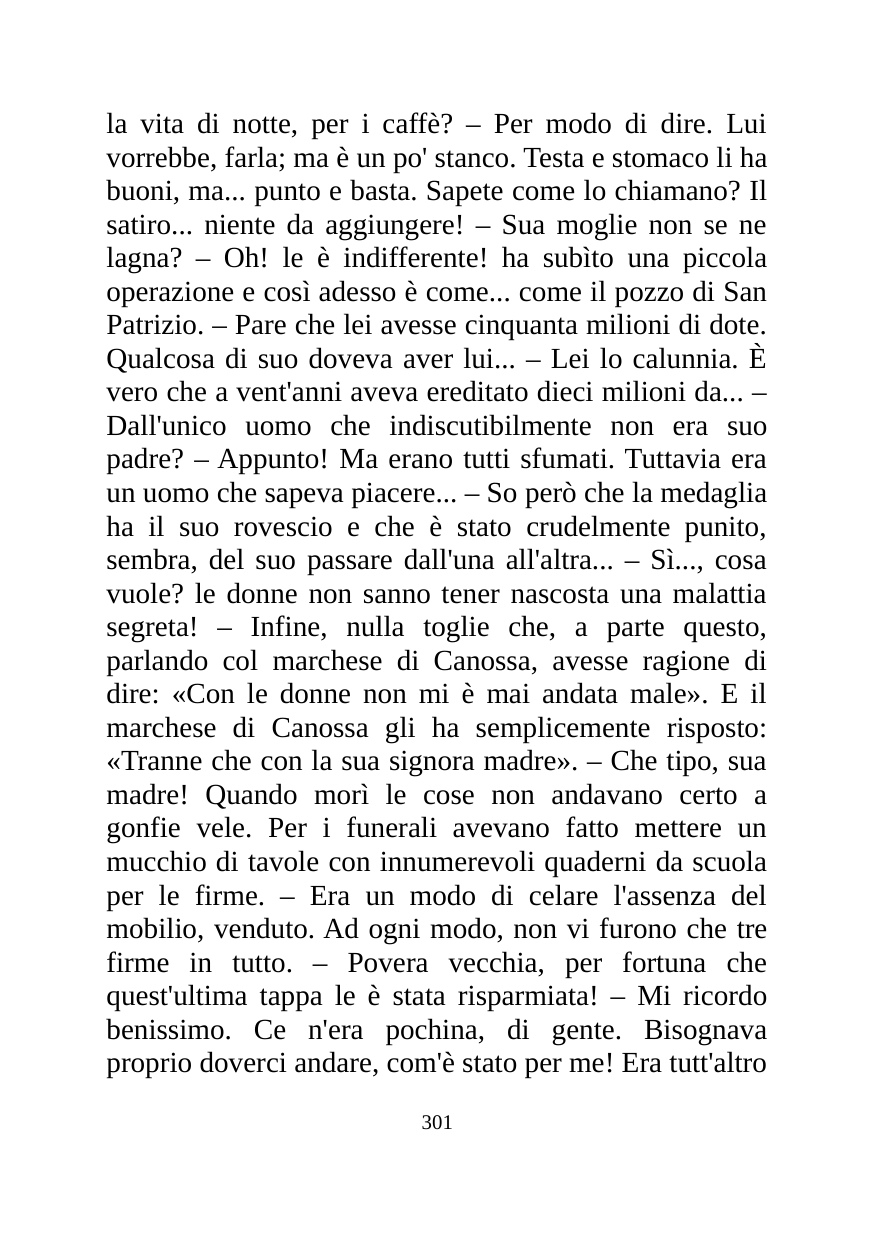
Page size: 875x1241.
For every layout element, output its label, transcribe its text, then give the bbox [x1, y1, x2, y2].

text la vita di notte, per i caffè? – Per modo di dire. Lui vorrebbe, farla; ma è un po' stanco. Testa e stomaco li ha buoni, ma... punto e basta. Sapete come lo chiamano? Il satiro... niente da aggiungere! – Sua moglie non se ne lagna? – Oh! le è indifferente! ha subìto una piccola operazione e così adesso è come... come il pozzo di San Patrizio. – Pare che lei avesse cinquanta milioni di dote. Qualcosa di suo doveva aver lui... – Lei lo calunnia. È vero che a vent'anni aveva ereditato dieci milioni da... – Dall'unico uomo che indiscutibilmente non era suo padre? – Appunto! Ma erano tutti sfumati. Tuttavia era un uomo che sapeva piacere... – So però che la medaglia ha il suo rovescio e che è stato crudelmente punito, sembra, del suo passare dall'una all'altra... – Sì..., cosa vuole? le donne non sanno tener nascosta una malattia segreta! – Infine, nulla toglie che, a parte questo, parlando col marchese di Canossa, avesse ragione di dire: «Con le donne non mi è mai andata male». E il marchese di Canossa gli ha semplicemente risposto: «Tranne che con la sua signora madre». – Che tipo, sua madre! Quando morì le cose non andavano certo a gonfie vele. Per i funerali avevano fatto mettere un mucchio di tavole con innumerevoli quaderni da scuola per le firme. – Era un modo di celare l'assenza del mobilio, venduto. Ad ogni modo, non vi furono che tre firme in tutto. – Povera vecchia, per fortuna che quest'ultima tappa le è stata risparmiata! – Mi ricordo benissimo. Ce n'era pochina, di gente. Bisognava proprio doverci andare, com'è stato per me! Era tutt'altro [106, 106, 768, 1079]
